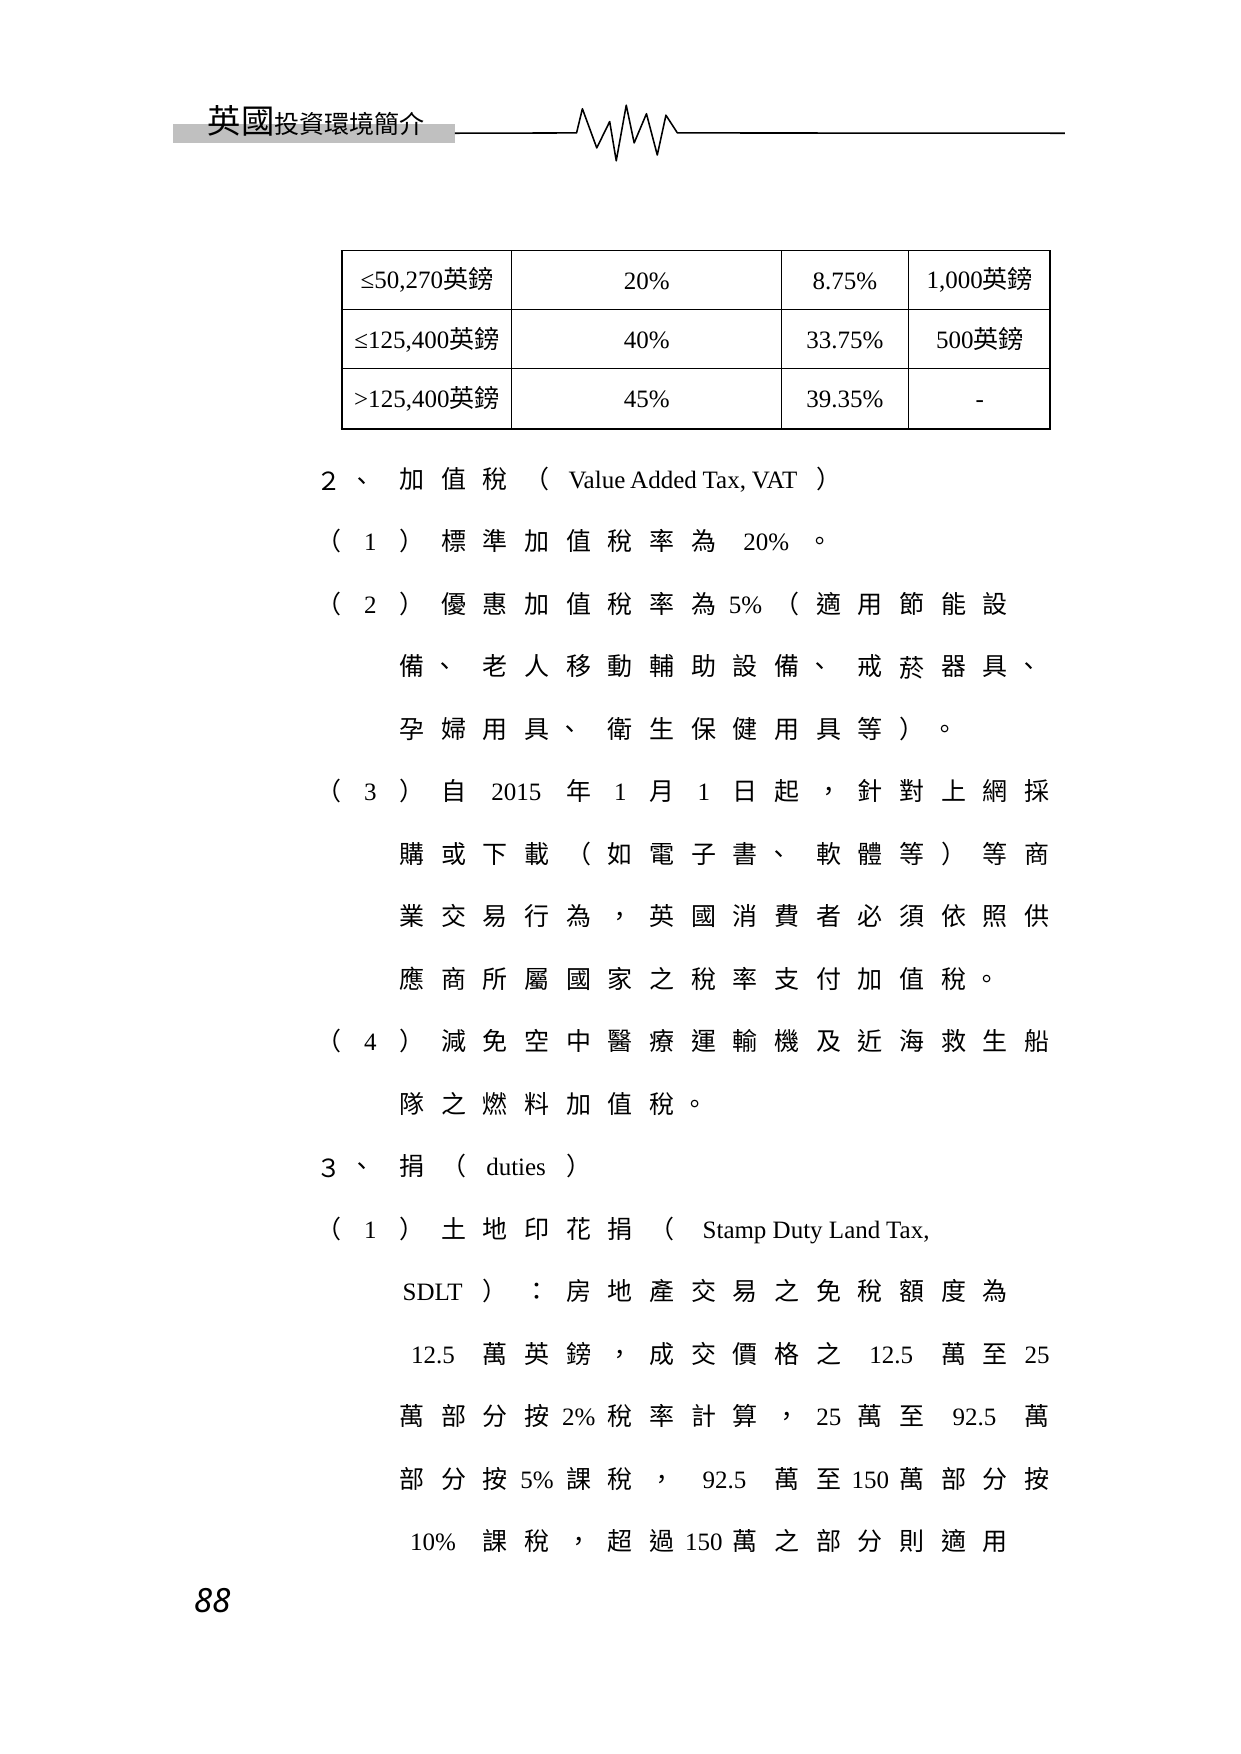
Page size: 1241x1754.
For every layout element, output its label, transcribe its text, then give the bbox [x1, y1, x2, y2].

text （1）標準加值稅率為20%。 [306, 500, 1058, 563]
text （3）自2015年1月1日起，針對上網採購或下載（如電子書、軟體等）等商業交易行為，英國消費者必須依照供應商所屬國家之稅率支付加值稅。 [306, 750, 1058, 1000]
table_cell 40% [512, 310, 781, 368]
table_cell ≤50,270英鎊 [343, 251, 511, 309]
table_cell >125,400英鎊 [343, 369, 511, 427]
table_cell - [909, 369, 1049, 427]
table_cell 8.75% [782, 251, 908, 309]
text （1）土地印花捐（Stamp Duty Land Tax, SDLT）：房地產交易之免稅額度為12.5萬英鎊，成交價格之12.5萬至25萬部分按2%稅率計算，25萬至92.5萬部分按5%課稅，92.5萬至150萬部分按10%課稅，超過150萬之部分則適用 [306, 1188, 1058, 1563]
table_cell 39.35% [782, 369, 908, 427]
table_cell 45% [512, 369, 781, 427]
table_cell ≤125,400英鎊 [343, 310, 511, 368]
table_cell 1,000英鎊 [909, 251, 1049, 309]
text ３、捐（duties） [281, 1125, 1058, 1188]
table_cell 500英鎊 [909, 310, 1049, 368]
text （2）優惠加值稅率為5%（適用節能設備、老人移動輔助設備、戒菸器具、孕婦用具、衛生保健用具等）。 [306, 563, 1058, 750]
text （4）減免空中醫療運輸機及近海救生船隊之燃料加值稅。 [306, 1000, 1058, 1125]
table_cell 33.75% [782, 310, 908, 368]
table_cell 20% [512, 251, 781, 309]
text ２、加值稅（Value Added Tax, VAT） [281, 438, 1058, 500]
